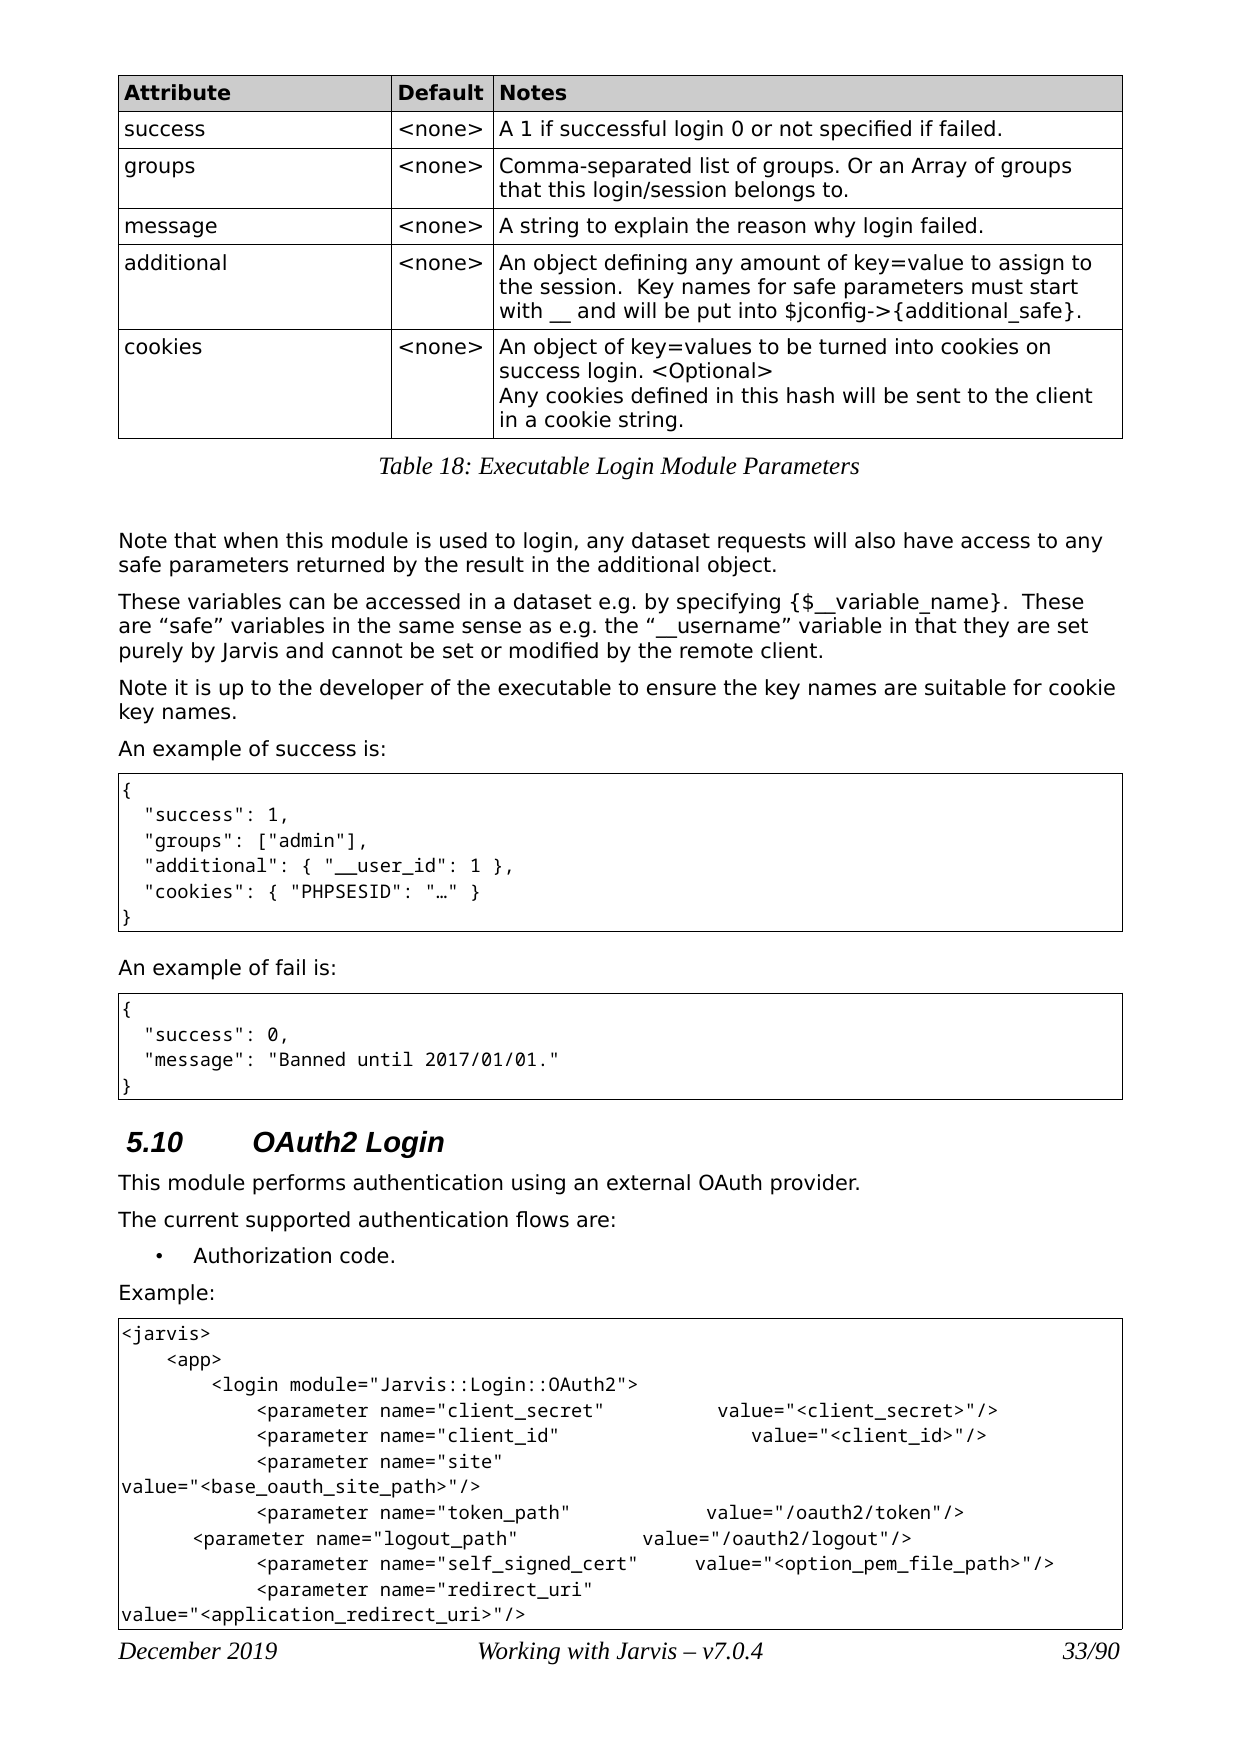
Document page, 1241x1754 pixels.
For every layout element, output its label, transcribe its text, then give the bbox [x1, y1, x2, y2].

table_cell A string to explain the reason why login failed. [494, 209, 1122, 244]
table_header Notes [494, 76, 1122, 111]
text Table 18: Executable Login Module Parameters [118, 451, 1122, 480]
text <parameter name="self_signed_cert" value="<option_pem_file_path>"/> [119, 1548, 1122, 1573]
table_cell <none> [392, 245, 493, 329]
text { [119, 994, 1122, 1018]
text <parameter name="site" value="<base_oauth_site_path>"/> [119, 1446, 1122, 1497]
list Authorization code. [156, 1244, 1122, 1269]
table_cell An object of key=values to be turned into cookies on success login. <Optional> Any cookies defined in this hash will be sent to the client in a cookie string. [494, 330, 1122, 438]
table_cell cookies [119, 330, 391, 438]
text } [119, 1069, 1122, 1099]
table_cell message [119, 209, 391, 244]
text "success": 0, [119, 1018, 1122, 1044]
table_cell <none> [392, 330, 493, 438]
text <parameter name="redirect_uri" value="<application_redirect_uri>"/> [119, 1573, 1122, 1629]
table_cell groups [119, 149, 391, 208]
table_cell Comma-separated list of groups. Or an Array of groups that this login/session belongs to. [494, 149, 1122, 208]
text <login module="Jarvis::Login::OAuth2"> [119, 1369, 1122, 1395]
text <parameter name="token_path" value="/oauth2/token"/> [119, 1497, 1122, 1522]
text "additional": { "__user_id": 1 }, [119, 850, 1122, 875]
text { [119, 774, 1122, 799]
table_cell additional [119, 245, 391, 329]
text This module performs authentication using an external OAuth provider. [118, 1171, 1122, 1195]
text "groups": ["admin"], [119, 824, 1122, 850]
text Example: [118, 1281, 1122, 1306]
text An example of success is: [118, 737, 1122, 761]
text These variables can be accessed in a dataset e.g. by specifying {$__variable_name}. These are “safe” variables in the same sense as e.g. the “__username” variable in that they are set purely by Jarvis and cannot be set or modified by the remote client. [118, 590, 1122, 663]
subtitle OAuth2 Login [118, 1125, 1122, 1158]
table_cell A 1 if successful login 0 or not specified if failed. [494, 112, 1122, 147]
text <parameter name="client_secret" value="<client_secret>"/> [119, 1395, 1122, 1420]
table_header Attribute [119, 76, 391, 111]
table_header Default [392, 76, 493, 111]
text An example of fail is: [118, 932, 1122, 980]
text } [119, 901, 1122, 931]
table_cell <none> [392, 209, 493, 244]
table_cell <none> [392, 149, 493, 208]
table_cell success [119, 112, 391, 147]
text "success": 1, [119, 799, 1122, 824]
text Note it is up to the developer of the executable to ensure the key names are suitable for cookie key names. [118, 676, 1122, 724]
table_cell An object defining any amount of key=value to assign to the session. Key names for safe parameters must start with __ and will be put into $jconfig->{additional_safe}. [494, 245, 1122, 329]
text <app> [119, 1344, 1122, 1369]
text <parameter name="client_id" value="<client_id>"/> [119, 1420, 1122, 1446]
text "message": "Banned until 2017/01/01." [119, 1044, 1122, 1069]
table_cell <none> [392, 112, 493, 147]
text <parameter name="logout_path" value="/oauth2/logout"/> [119, 1522, 1122, 1548]
text Note that when this module is used to login, any dataset requests will also have access to any safe parameters returned by the result in the additional object. [118, 529, 1122, 578]
text "cookies": { "PHPSESID": "…" } [119, 875, 1122, 901]
text <jarvis> [119, 1319, 1122, 1344]
text The current supported authentication flows are: [118, 1208, 1122, 1232]
